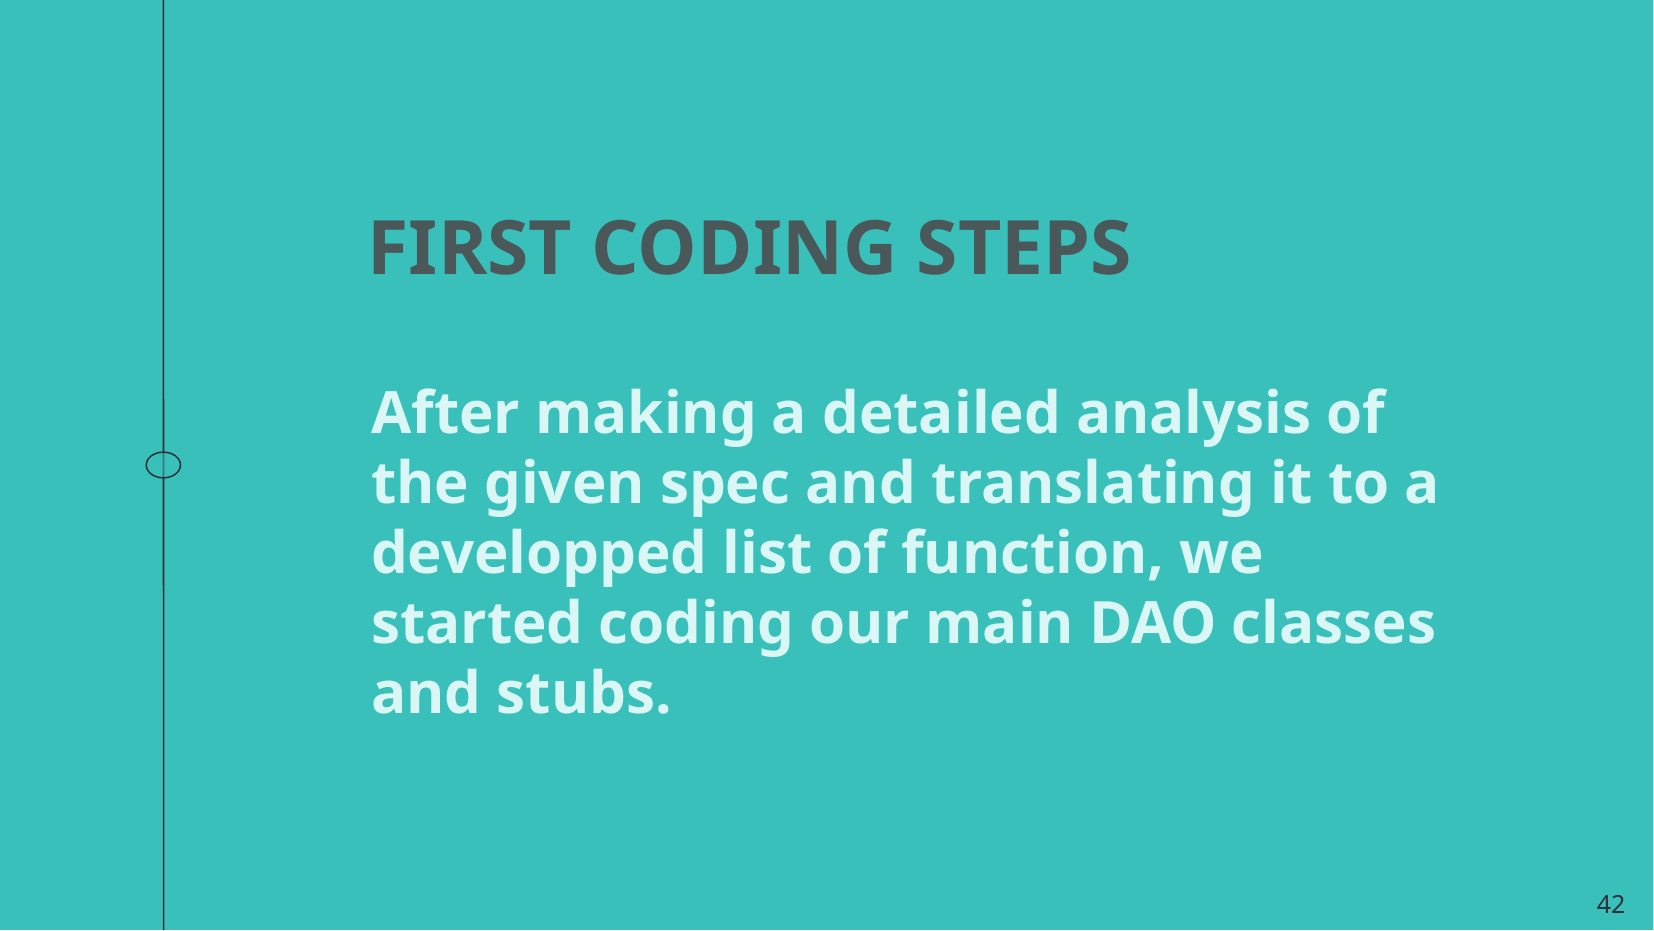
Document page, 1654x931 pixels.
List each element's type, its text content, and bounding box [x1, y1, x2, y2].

list After making a detailed analysis of the given spec and translating it to a developped list of function, we started coding our main DAO classes and stubs. [285, 360, 1492, 663]
subtitle FIRST CODING STEPS [352, 188, 1560, 300]
slide_number [1541, 873, 1641, 931]
